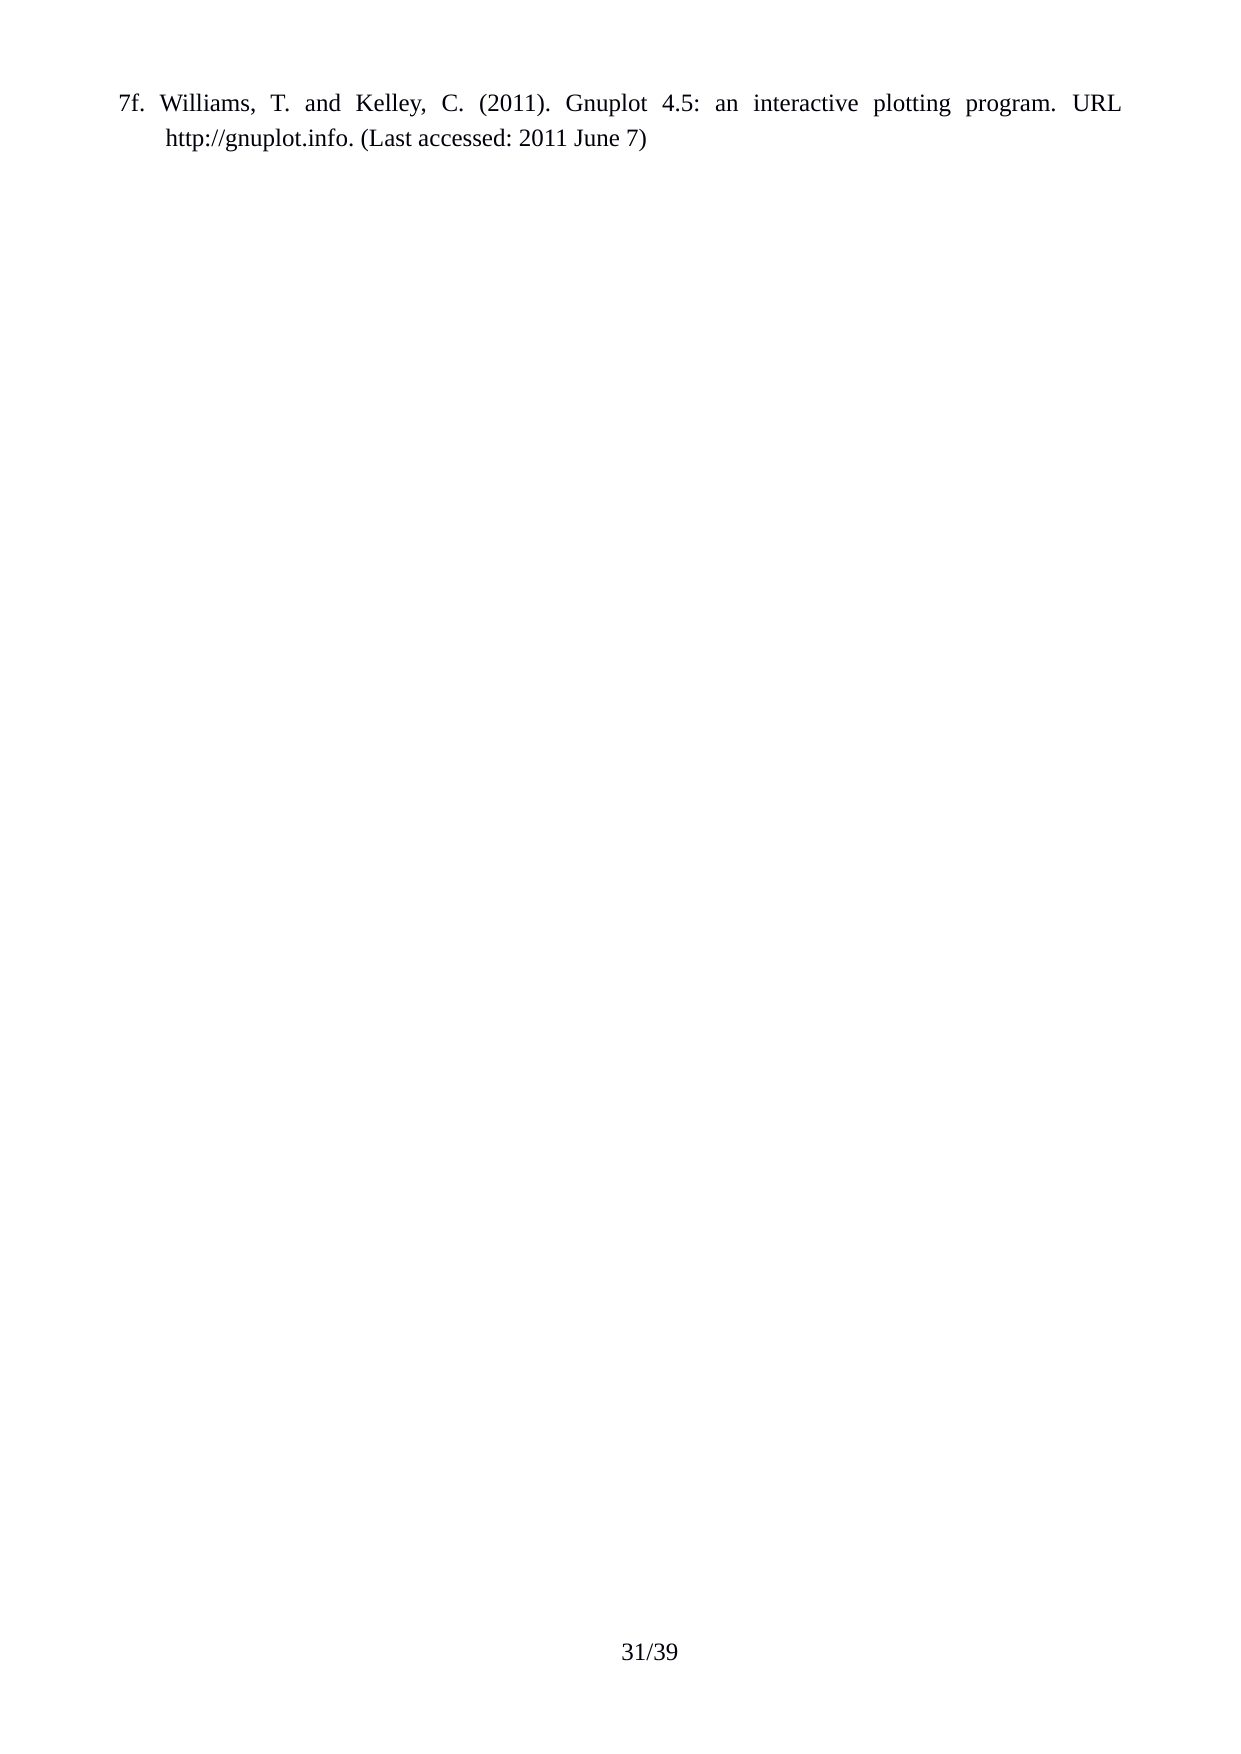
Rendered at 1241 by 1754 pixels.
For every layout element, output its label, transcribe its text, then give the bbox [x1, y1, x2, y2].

text 7f. Williams, T. and Kelley, C. (2011). Gnuplot 4.5: an interactive plotting program. URL http://gnuplot.info. (Last accessed: 2011 June 7) [118, 88, 1122, 152]
